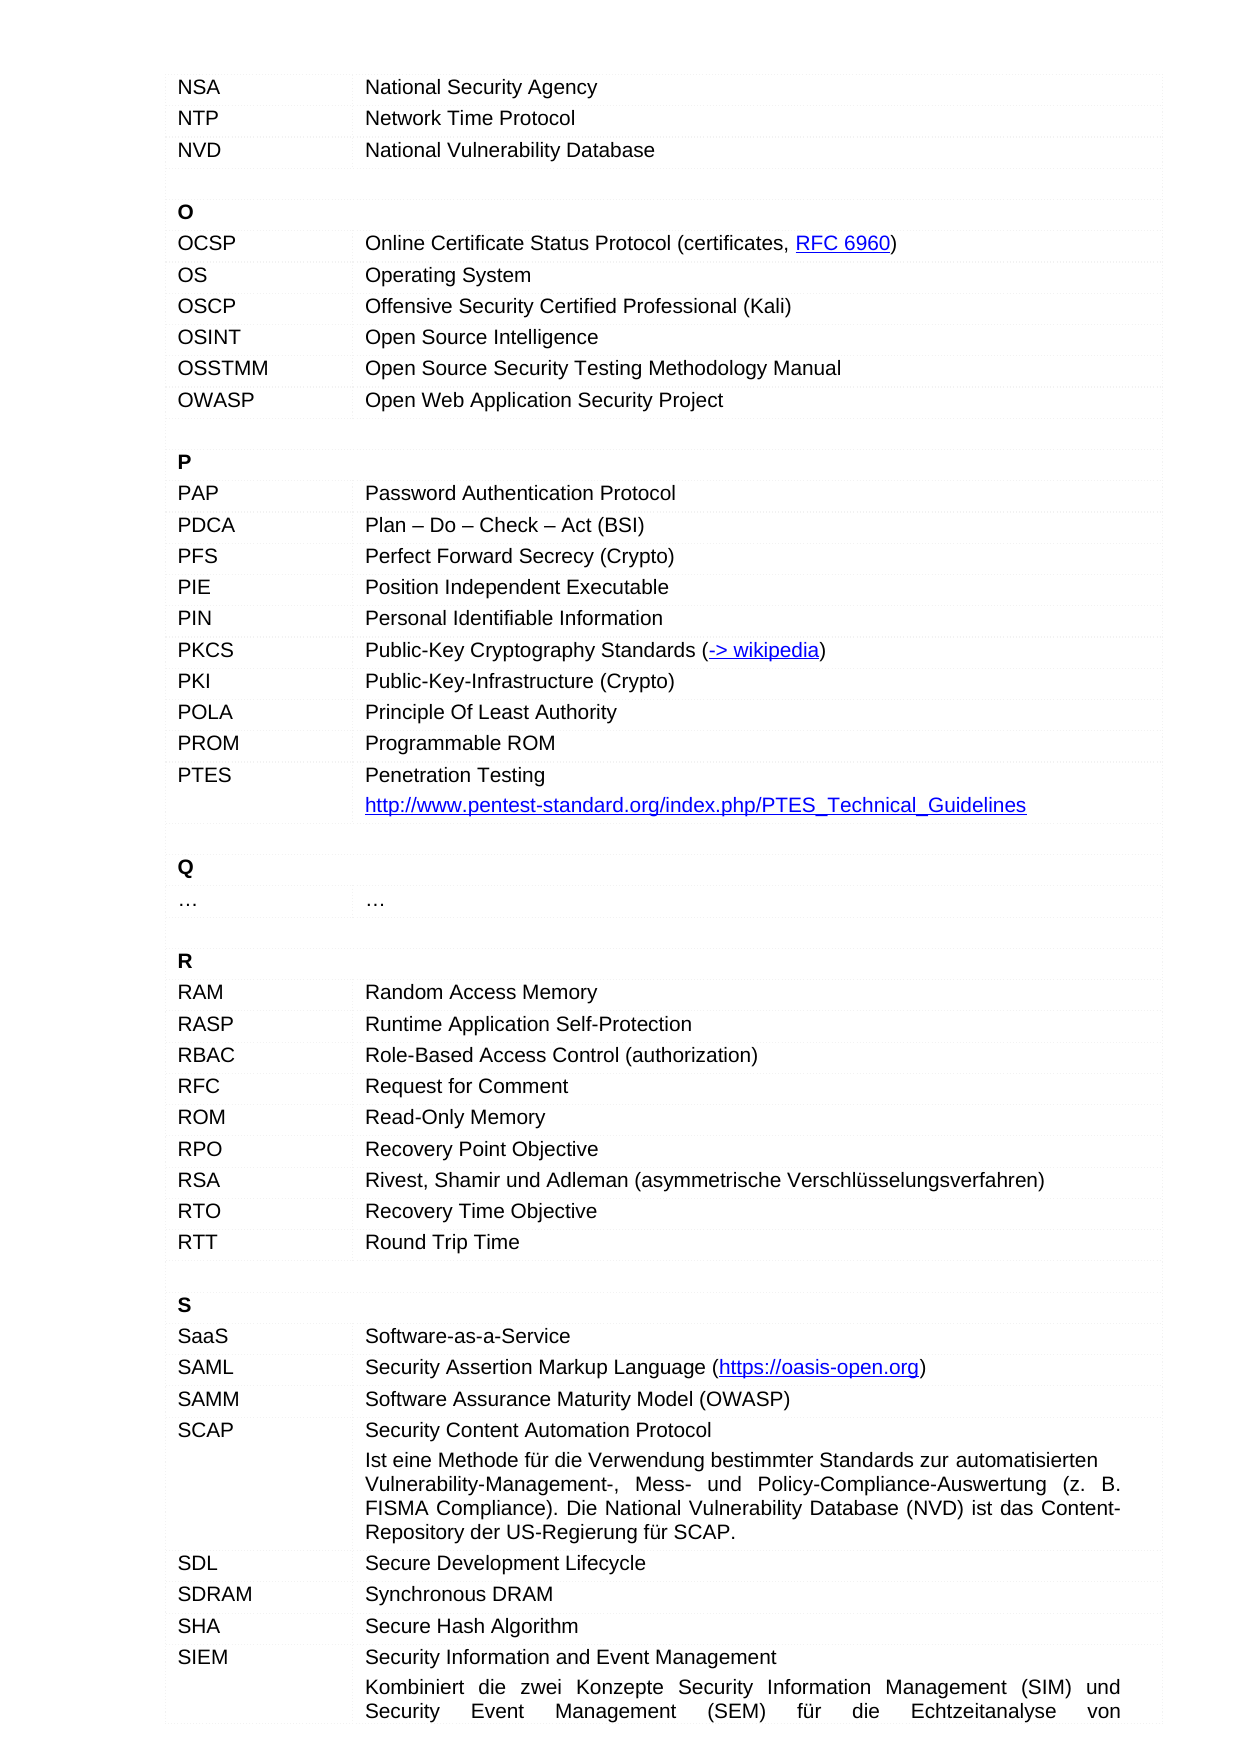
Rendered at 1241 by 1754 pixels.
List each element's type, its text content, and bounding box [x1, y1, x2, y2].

table_cell RTT [165, 1229, 353, 1260]
table_cell Software-as-a-Service [353, 1323, 1162, 1354]
table_cell Online Certificate Status Protocol (certificates, RFC 6960) [353, 230, 1162, 261]
table_cell PIN [165, 605, 353, 636]
table_cell PDCA [165, 511, 353, 543]
table_cell Q [165, 854, 1162, 885]
table_cell Perfect Forward Secrecy (Crypto) [353, 543, 1162, 574]
table_cell PTES [165, 761, 353, 823]
table_cell Personal Identifiable Information [353, 605, 1162, 636]
table_cell OSCP [165, 293, 353, 324]
table_cell Role-Based Access Control (authorization) [353, 1042, 1162, 1073]
table_cell R [165, 948, 1162, 979]
table_cell OSINT [165, 324, 353, 355]
table_cell RTO [165, 1198, 353, 1229]
table_cell PAP [165, 480, 353, 511]
table_cell SAML [165, 1354, 353, 1385]
table_cell SaaS [165, 1323, 353, 1354]
table_cell Public-Key-Infrastructure (Crypto) [353, 668, 1162, 699]
table_cell NVD [165, 136, 353, 168]
table_cell RPO [165, 1135, 353, 1167]
table_cell [165, 1260, 1162, 1292]
table_cell [165, 168, 1162, 199]
table_cell Random Access Memory [353, 979, 1162, 1010]
table_cell … [353, 885, 1162, 917]
table_cell PROM [165, 730, 353, 761]
table_cell Synchronous DRAM [353, 1581, 1162, 1612]
table_cell Open Source Intelligence [353, 324, 1162, 355]
table_cell SHA [165, 1613, 353, 1644]
table_cell SDL [165, 1550, 353, 1581]
table_cell NTP [165, 105, 353, 136]
table_cell Security Assertion Markup Language (https://oasis-open.org) [353, 1354, 1162, 1385]
table_cell RSA [165, 1167, 353, 1198]
table_cell OCSP [165, 230, 353, 261]
table_cell RBAC [165, 1042, 353, 1073]
table_cell S [165, 1292, 1162, 1323]
table_cell Request for Comment [353, 1073, 1162, 1104]
table_cell National Security Agency [353, 74, 1162, 105]
table_cell Read-Only Memory [353, 1104, 1162, 1135]
table_cell OWASP [165, 386, 353, 418]
table_cell Operating System [353, 261, 1162, 293]
table_cell Position Independent Executable [353, 574, 1162, 605]
table_cell Recovery Point Objective [353, 1135, 1162, 1167]
table_cell NSA [165, 74, 353, 105]
table_cell Round Trip Time [353, 1229, 1162, 1260]
table_cell RAM [165, 979, 353, 1010]
table_cell Software Assurance Maturity Model (OWASP) [353, 1385, 1162, 1417]
table_cell [165, 823, 1162, 854]
table_cell OS [165, 261, 353, 293]
table_cell OSSTMM [165, 355, 353, 386]
table_cell SDRAM [165, 1581, 353, 1612]
table_cell Penetration Testing http://www.pentest-standard.org/index.php/PTES_Technical_Guidelines [353, 761, 1162, 823]
table_cell SAMM [165, 1385, 353, 1417]
table_cell Secure Development Lifecycle [353, 1550, 1162, 1581]
table_cell Secure Hash Algorithm [353, 1613, 1162, 1644]
table_cell Security Information and Event Management Kombiniert die zwei Konzepte Security Information Management (SIM) und Security Event Management (SEM) für die Echtzeitanalyse von [353, 1644, 1162, 1723]
table_cell ROM [165, 1104, 353, 1135]
table_cell Security Content Automation Protocol Ist eine Methode für die Verwendung bestimmter Standards zur automatisierten Vulnerability-Management-, Mess- und Policy-Compliance-Auswertung (z. B. FISMA Compliance). Die National Vulnerability Database (NVD) ist das Content-Repository der US-Regierung für SCAP. [353, 1417, 1162, 1550]
table_cell Programmable ROM [353, 730, 1162, 761]
table_cell O [165, 199, 1162, 230]
table_cell Offensive Security Certified Professional (Kali) [353, 293, 1162, 324]
table_cell Recovery Time Objective [353, 1198, 1162, 1229]
table_cell Rivest, Shamir und Adleman (asymmetrische Verschlüsselungsverfahren) [353, 1167, 1162, 1198]
table_cell [165, 418, 1162, 449]
table_cell RFC [165, 1073, 353, 1104]
table_cell POLA [165, 699, 353, 730]
table_cell PIE [165, 574, 353, 605]
table_cell PKCS [165, 636, 353, 668]
table_cell Principle Of Least Authority [353, 699, 1162, 730]
table_cell Plan – Do – Check – Act (BSI) [353, 511, 1162, 543]
table_cell RASP [165, 1010, 353, 1042]
table_cell PFS [165, 543, 353, 574]
table_cell PKI [165, 668, 353, 699]
table_cell Open Web Application Security Project [353, 386, 1162, 418]
table_cell National Vulnerability Database [353, 136, 1162, 168]
table_cell Open Source Security Testing Methodology Manual [353, 355, 1162, 386]
table_cell Password Authentication Protocol [353, 480, 1162, 511]
table_cell Network Time Protocol [353, 105, 1162, 136]
table_cell Runtime Application Self-Protection [353, 1010, 1162, 1042]
table_cell … [165, 885, 353, 917]
table_cell SIEM [165, 1644, 353, 1723]
table_cell P [165, 449, 1162, 480]
table_cell SCAP [165, 1417, 353, 1550]
table_cell [165, 917, 1162, 948]
table_cell Public-Key Cryptography Standards (-> wikipedia) [353, 636, 1162, 668]
